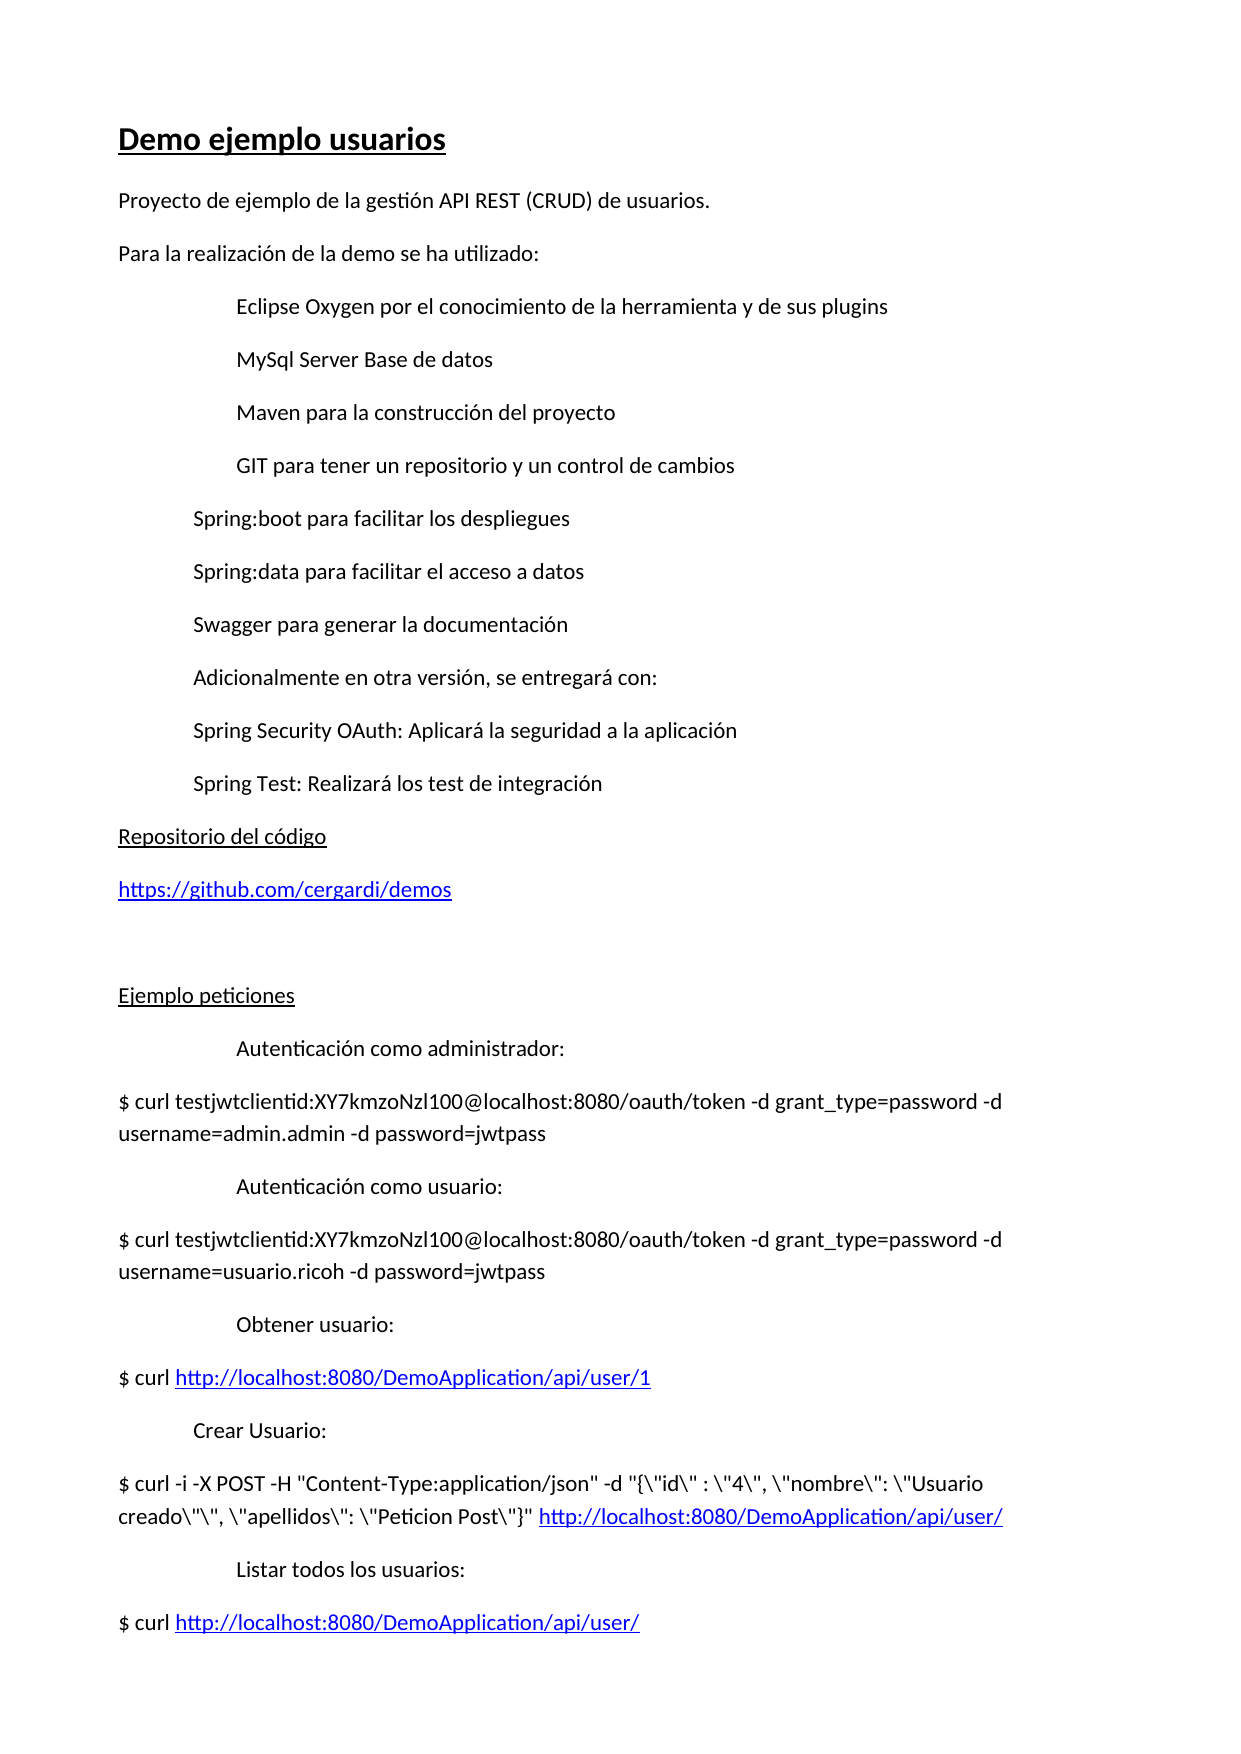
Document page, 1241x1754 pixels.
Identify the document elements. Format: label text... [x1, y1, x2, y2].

text Adicionalmente en otra versión, se entregará con: [193, 663, 1122, 691]
text Demo ejemplo usuarios [118, 118, 1122, 159]
text Crear Usuario: [193, 1417, 1122, 1444]
text Eclipse Oxygen por el conocimiento de la herramienta y de sus plugins [118, 292, 1122, 320]
text Spring Test: Realizará los test de integración [193, 769, 1122, 797]
text Autenticación como usuario: [118, 1172, 1122, 1200]
text Repositorio del código [118, 822, 1122, 850]
text Spring:boot para facilitar los despliegues [193, 504, 1122, 532]
text Swagger para generar la documentación [193, 610, 1122, 638]
text GIT para tener un repositorio y un control de cambios [118, 451, 1122, 479]
text Maven para la construcción del proyecto [118, 398, 1122, 426]
text $ curl http://localhost:8080/DemoApplication/api/user/1 [118, 1363, 1122, 1392]
text $ curl http://localhost:8080/DemoApplication/api/user/ [118, 1608, 1122, 1636]
text Spring Security OAuth: Aplicará la seguridad a la aplicación [193, 716, 1122, 744]
text Listar todos los usuarios: [118, 1555, 1122, 1583]
text Proyecto de ejemplo de la gestión API REST (CRUD) de usuarios. [118, 186, 1122, 214]
text Autenticación como administrador: [118, 1034, 1122, 1062]
text https://github.com/cergardi/demos [118, 875, 1122, 903]
text $ curl -i -X POST -H "Content-Type:application/json" -d "{\"id\" : \"4\", \"nombre\": \"Usuario creado\"\", \"apellidos\": \"Peticion Post\"}" http://localhost:8080/DemoApplication/api/user/ [118, 1469, 1122, 1530]
text Ejemplo peticiones [118, 981, 1122, 1009]
text $ curl testjwtclientid:XY7kmzoNzl100@localhost:8080/oauth/token -d grant_type=password -d username=admin.admin -d password=jwtpass [118, 1087, 1122, 1147]
text Para la realización de la demo se ha utilizado: [118, 239, 1122, 267]
text $ curl testjwtclientid:XY7kmzoNzl100@localhost:8080/oauth/token -d grant_type=password -d username=usuario.ricoh -d password=jwtpass [118, 1225, 1122, 1286]
text Spring:data para facilitar el acceso a datos [193, 557, 1122, 585]
text MySql Server Base de datos [118, 345, 1122, 373]
text Obtener usuario: [118, 1311, 1122, 1338]
